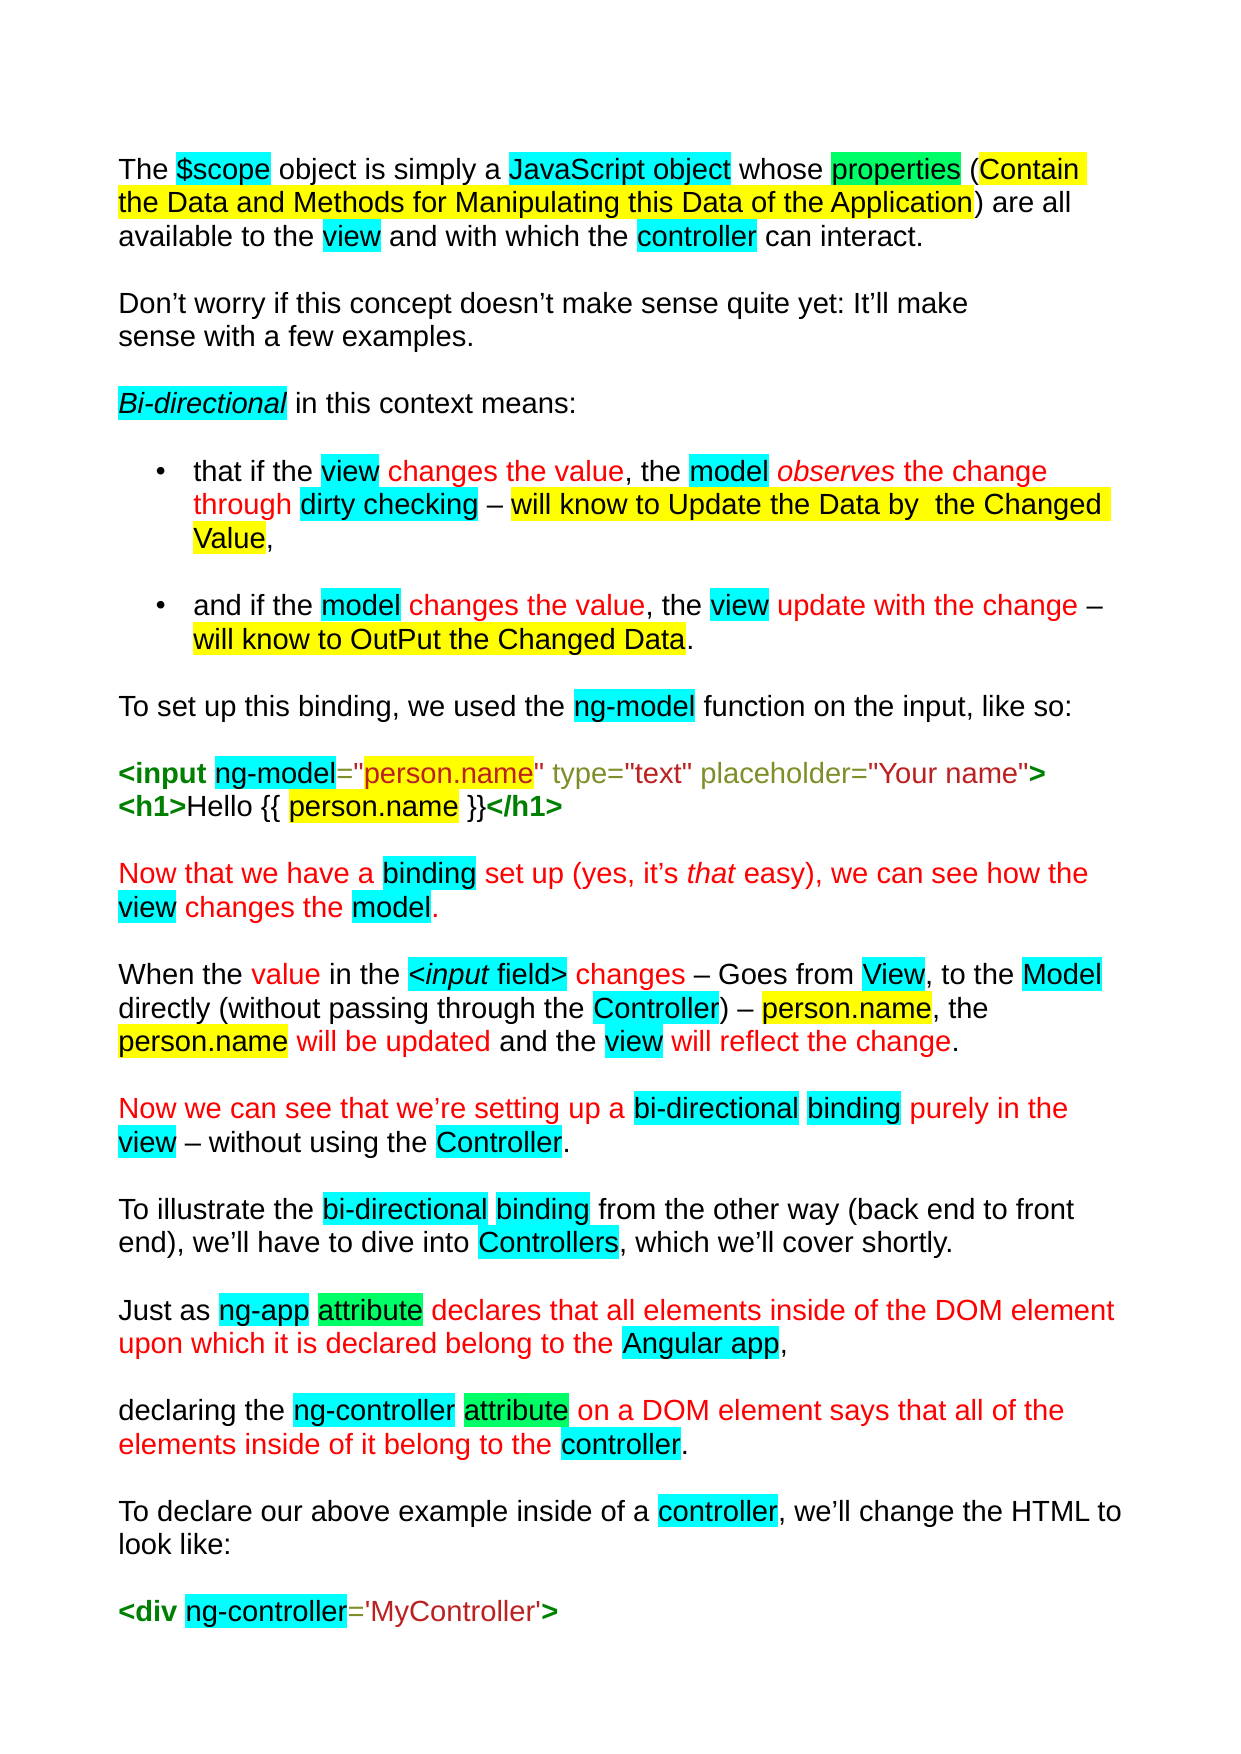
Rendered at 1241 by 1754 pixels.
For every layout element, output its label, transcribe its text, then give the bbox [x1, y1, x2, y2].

text <h1>Hello {{ person.name }}</h1> [118, 789, 1122, 823]
text Bi-directional in this context means: [118, 386, 1122, 420]
text Now we can see that we’re setting up a bi-directional binding purely in the view – without using the Controller. [118, 1091, 1122, 1158]
text <div ng-controller='MyController'> [118, 1594, 1122, 1628]
list that if the view changes the value, the model observes the change through dirty checking – will know to Update the Data by the Changed Value, [156, 453, 1122, 554]
text Don’t worry if this concept doesn’t make sense quite yet: It’ll make [118, 286, 1122, 319]
text declaring the ng-controller attribute on a DOM element says that all of the elements inside of it belong to the controller. [118, 1393, 1122, 1460]
text To set up this binding, we used the ng-model function on the input, like so: [118, 689, 1122, 722]
text Now that we have a binding set up (yes, it’s that easy), we can see how the view changes the model. [118, 856, 1122, 923]
text When the value in the <input field> changes – Goes from View, to the Model directly (without passing through the Controller) – person.name, the person.name will be updated and the view will reflect the change. [118, 957, 1122, 1058]
text sense with a few examples. [118, 319, 1122, 353]
text <input ng-model="person.name" type="text" placeholder="Your name"> [118, 756, 1122, 789]
text To declare our above example inside of a controller, we’ll change the HTML to look like: [118, 1494, 1122, 1561]
text Just as ng-app attribute declares that all elements inside of the DOM element upon which it is declared belong to the Angular app, [118, 1292, 1122, 1359]
text The $scope object is simply a JavaScript object whose properties (Contain the Data and Methods for Manipulating this Data of the Application) are all available to the view and with which the controller can interact. [118, 152, 1122, 252]
text To illustrate the bi-directional binding from the other way (back end to front end), we’ll have to dive into Controllers, which we’ll cover shortly. [118, 1192, 1122, 1259]
list and if the model changes the value, the view update with the change – will know to OutPut the Changed Data. [156, 588, 1122, 655]
